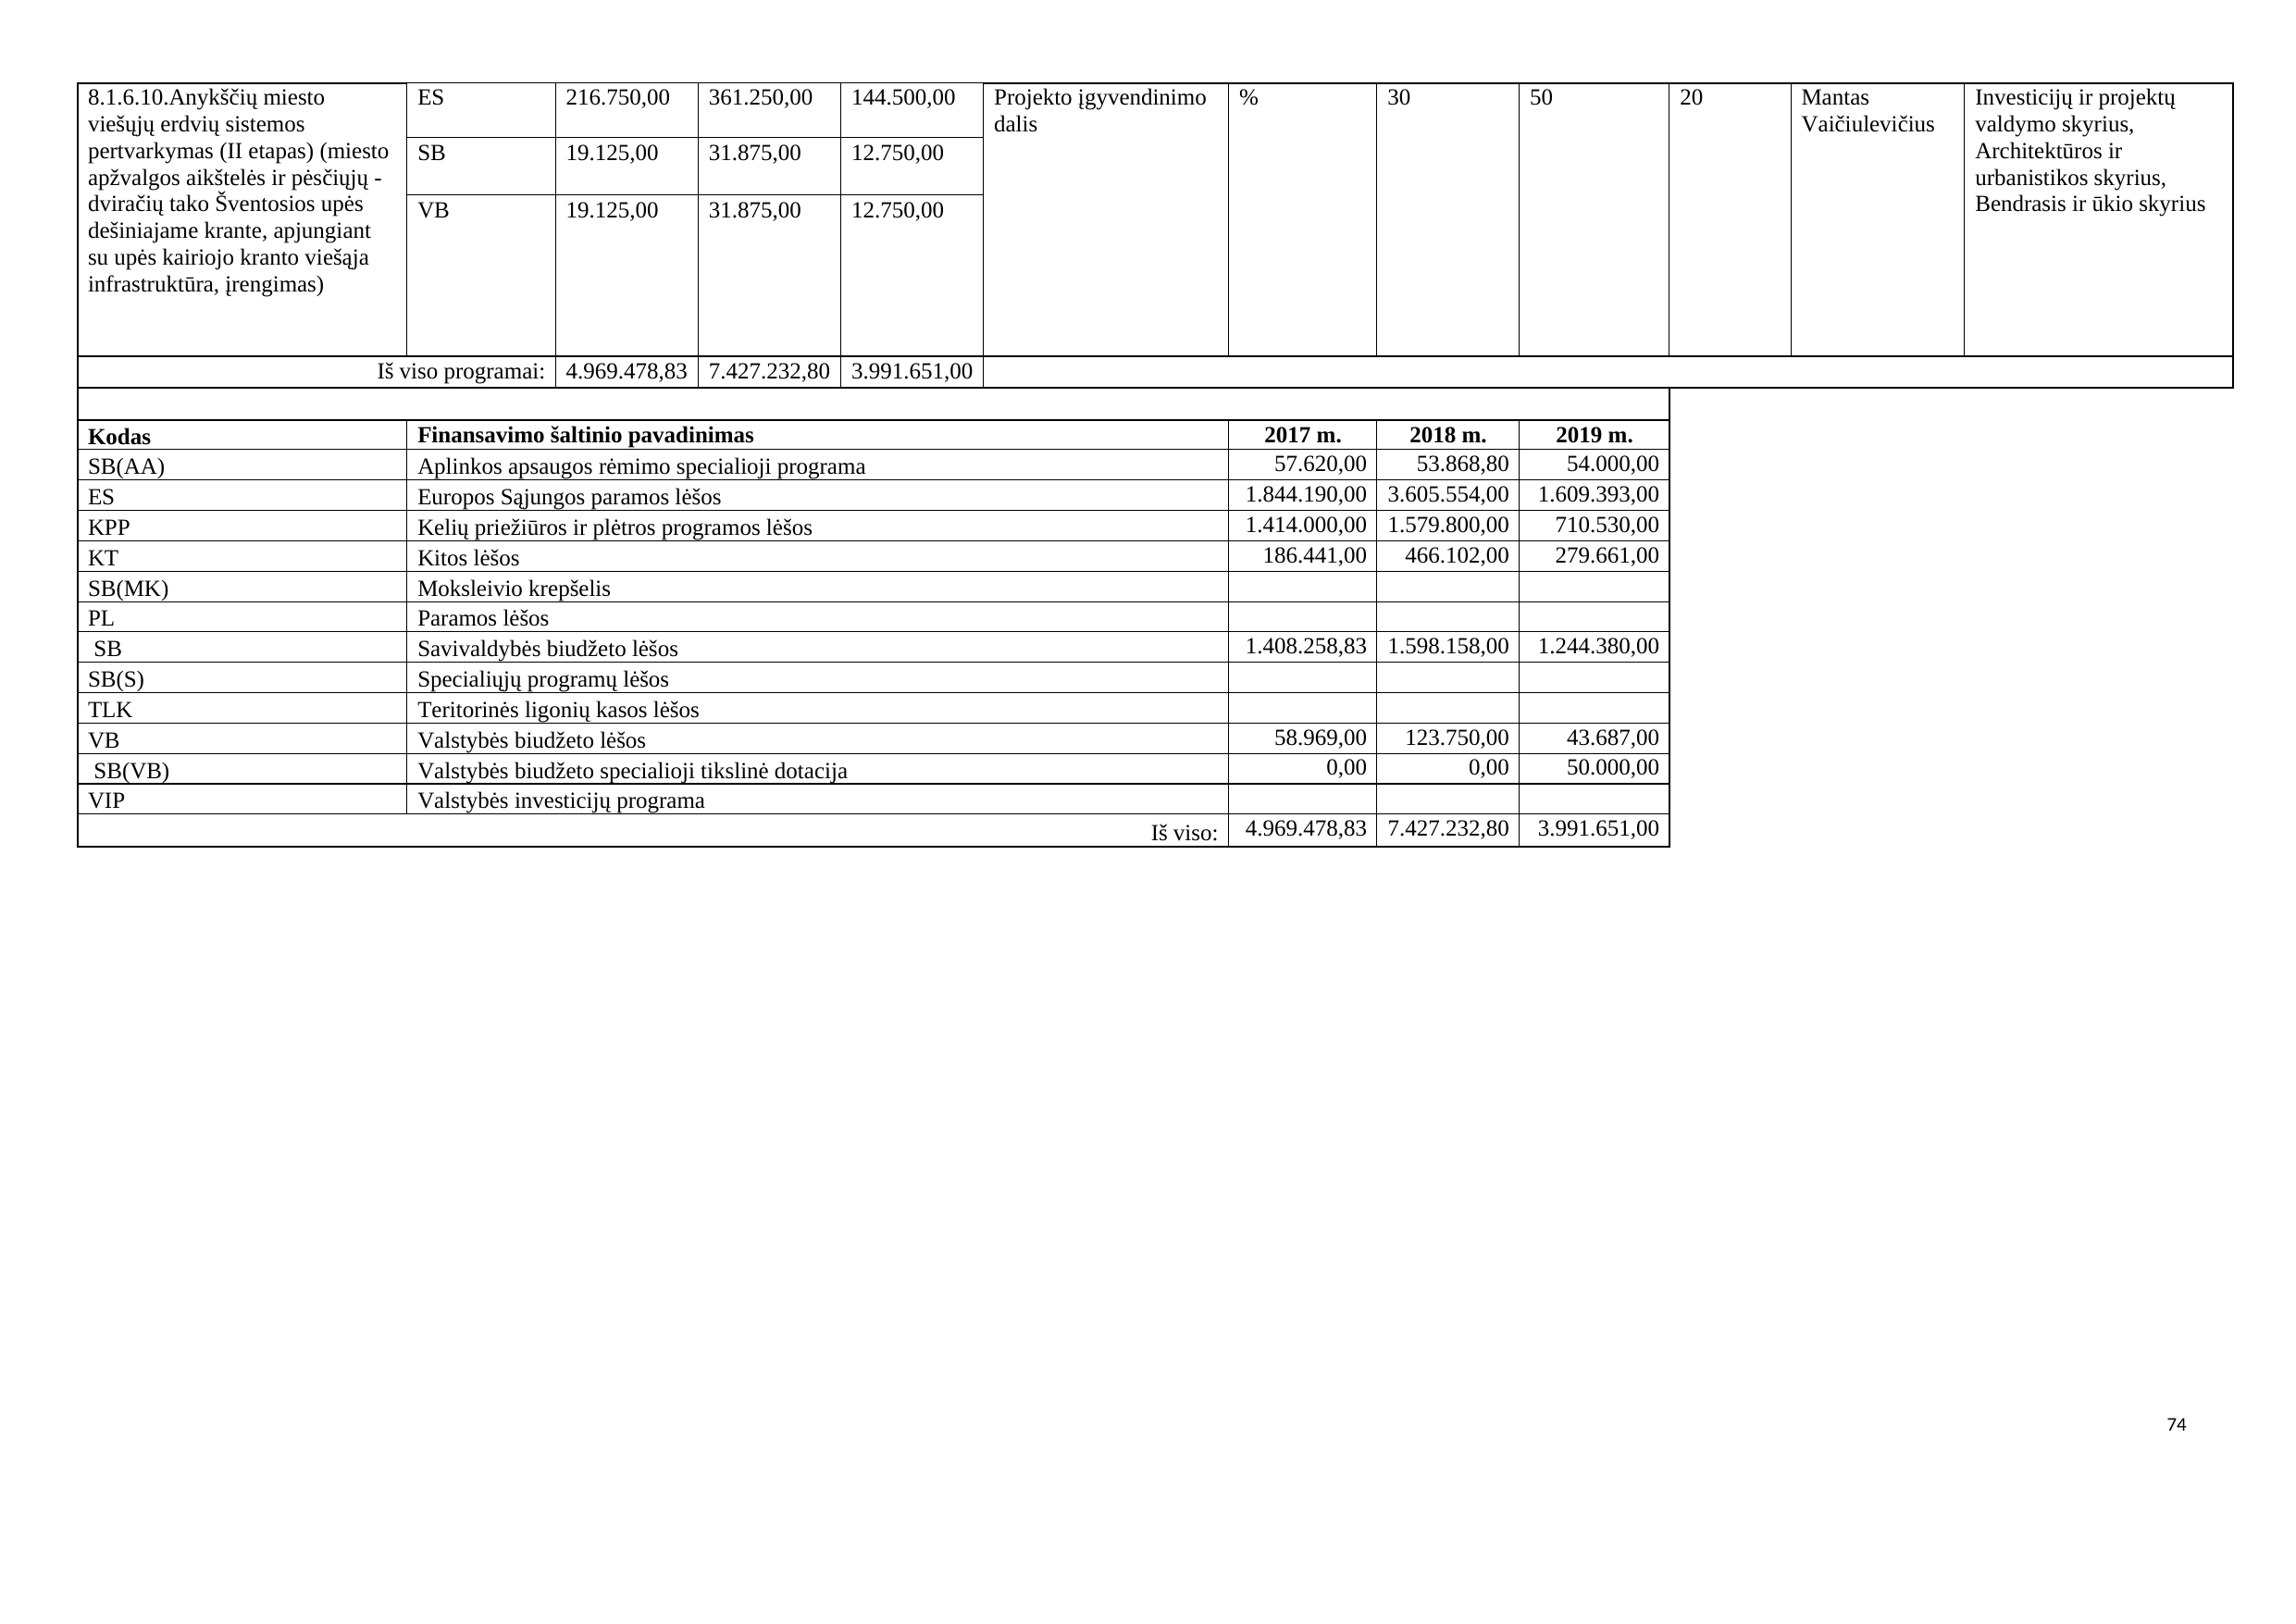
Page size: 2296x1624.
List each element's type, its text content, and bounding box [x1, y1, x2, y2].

table_cell [1520, 785, 1669, 813]
table_cell SB [407, 138, 555, 194]
table_cell Savivaldybės biudžeto lėšos [407, 632, 1228, 662]
table_cell 1.609.393,00 [1520, 480, 1669, 510]
table_cell [1965, 540, 2233, 571]
table_cell [1791, 662, 1965, 692]
table_cell [1229, 572, 1376, 601]
table_cell [984, 357, 2232, 387]
table_cell 466.102,00 [1377, 541, 1519, 571]
table_cell Valstybės biudžeto specialioji tikslinė dotacija [407, 754, 1228, 783]
table_cell [1965, 601, 2233, 631]
table_cell [79, 389, 407, 419]
table_cell [1670, 813, 1791, 845]
table_cell [1670, 419, 1791, 449]
table_cell Teritorinės ligonių kasos lėšos [407, 693, 1228, 723]
table_cell [1377, 572, 1519, 601]
table_cell SB(MK) [79, 572, 406, 601]
table_cell 0,00 [1377, 754, 1519, 783]
table_cell 57.620,00 [1229, 450, 1376, 479]
table_cell 3.991.651,00 [841, 357, 983, 387]
table_cell [1670, 601, 1791, 631]
table_cell [1791, 510, 1965, 540]
table_cell [1670, 449, 1791, 479]
table_cell [1791, 479, 1965, 510]
table_cell 1.844.190,00 [1229, 480, 1376, 510]
table_cell [1229, 693, 1376, 723]
table_cell 1.244.380,00 [1520, 632, 1669, 662]
table_cell [1965, 389, 2233, 419]
table_cell 3.605.554,00 [1377, 480, 1519, 510]
table_cell [1229, 389, 1377, 419]
table_cell [1791, 601, 1965, 631]
table_cell [1670, 540, 1791, 571]
table_cell 50.000,00 [1520, 754, 1669, 783]
table_cell [1965, 510, 2233, 540]
table_cell Valstybės biudžeto lėšos [407, 724, 1228, 752]
table_cell 7.427.232,80 [1377, 814, 1519, 845]
table_cell VB [79, 724, 406, 752]
table_cell 2017 m. [1229, 421, 1376, 449]
table_cell [1520, 389, 1669, 419]
table_cell [1670, 783, 1791, 813]
table_cell Moksleivio krepšelis [407, 572, 1228, 601]
table_cell 1.408.258,83 [1229, 632, 1376, 662]
table_cell 361.250,00 [699, 83, 840, 137]
table_cell [1791, 753, 1965, 783]
table_cell 19.125,00 [556, 138, 698, 194]
table_cell [1965, 813, 2233, 845]
table_cell [1670, 692, 1791, 723]
table_cell 123.750,00 [1377, 724, 1519, 752]
table_cell 710.530,00 [1520, 511, 1669, 540]
table_cell ES [407, 83, 555, 137]
table_cell Projekto įgyvendinimo dalis [984, 84, 1228, 355]
table_cell [1965, 783, 2233, 813]
table_cell [1791, 813, 1965, 845]
table_cell Europos Sąjungos paramos lėšos [407, 480, 1228, 510]
table_cell [1791, 571, 1965, 601]
table_cell [1965, 449, 2233, 479]
table_cell [841, 389, 984, 419]
table_cell [1965, 419, 2233, 449]
table_cell [1520, 572, 1669, 601]
table_cell [1670, 662, 1791, 692]
table_cell [1229, 663, 1376, 692]
table_cell 2018 m. [1377, 421, 1519, 449]
table_cell [1965, 571, 2233, 601]
table_cell SB(S) [79, 663, 406, 692]
table_cell [1791, 723, 1965, 752]
table_cell [1520, 602, 1669, 631]
table_cell [1377, 663, 1519, 692]
table_cell Iš viso: [79, 814, 1228, 845]
table_cell 2019 m. [1520, 421, 1669, 449]
table_cell [1377, 693, 1519, 723]
table_cell 1.414.000,00 [1229, 511, 1376, 540]
table_cell 58.969,00 [1229, 724, 1376, 752]
table_cell 144.500,00 [841, 83, 983, 137]
table_cell 7.427.232,80 [699, 357, 840, 387]
table_cell [1520, 693, 1669, 723]
table_cell PL [79, 602, 406, 631]
table_cell SB [79, 632, 406, 662]
table_cell VB [407, 195, 555, 355]
table_cell [984, 389, 1229, 419]
table_cell [1791, 783, 1965, 813]
table_cell 12.750,00 [841, 138, 983, 194]
table_cell [1791, 692, 1965, 723]
table_cell 53.868,80 [1377, 450, 1519, 479]
table_cell Specialiųjų programų lėšos [407, 663, 1228, 692]
table_cell VIP [79, 785, 406, 813]
table_cell Iš viso programai: [79, 357, 555, 387]
table_cell Finansavimo šaltinio pavadinimas [407, 421, 1228, 449]
table_cell Kitos lėšos [407, 541, 1228, 571]
table_cell [1965, 723, 2233, 752]
table_cell [1670, 631, 1791, 662]
table_cell [698, 389, 840, 419]
table_cell [1377, 389, 1520, 419]
table_cell 30 [1377, 84, 1519, 355]
table_cell 3.991.651,00 [1520, 814, 1669, 845]
table_cell [1791, 631, 1965, 662]
table_cell [1791, 449, 1965, 479]
table_cell [1670, 389, 1791, 419]
table_cell Kodas [79, 421, 406, 449]
table_cell 8.1.6.10.Anykščių miesto viešųjų erdvių sistemos pertvarkymas (II etapas) (miesto apžvalgos aikštelės ir pėsčiųjų - dviračių tako Šventosios upės dešiniajame krante, apjungiant su upės kairiojo kranto viešąja infrastruktūra, įrengimas) [79, 84, 406, 355]
table_cell TLK [79, 693, 406, 723]
table_cell Valstybės investicijų programa [407, 785, 1228, 813]
table_cell 54.000,00 [1520, 450, 1669, 479]
table_cell KPP [79, 511, 406, 540]
table_cell % [1229, 84, 1376, 355]
table_cell [1791, 389, 1965, 419]
table_cell 31.875,00 [699, 195, 840, 355]
table_cell Investicijų ir projektų valdymo skyrius, Architektūros ir urbanistikos skyrius, Bendrasis ir ūkio skyrius [1965, 84, 2232, 355]
table_cell [1965, 692, 2233, 723]
table_cell [1670, 479, 1791, 510]
table_cell [1229, 785, 1376, 813]
table_cell 216.750,00 [556, 83, 698, 137]
table_cell [1965, 631, 2233, 662]
table_cell [1965, 662, 2233, 692]
table_cell [1670, 753, 1791, 783]
table_cell 19.125,00 [556, 195, 698, 355]
table_cell [1520, 663, 1669, 692]
table_cell 186.441,00 [1229, 541, 1376, 571]
table_cell [1670, 510, 1791, 540]
table_cell 12.750,00 [841, 195, 983, 355]
table_cell 43.687,00 [1520, 724, 1669, 752]
table_cell 31.875,00 [699, 138, 840, 194]
table_cell Kelių priežiūros ir plėtros programos lėšos [407, 511, 1228, 540]
table_cell KT [79, 541, 406, 571]
table_cell 0,00 [1229, 754, 1376, 783]
table_cell 279.661,00 [1520, 541, 1669, 571]
table_cell 1.579.800,00 [1377, 511, 1519, 540]
table_cell 4.969.478,83 [556, 357, 698, 387]
table_cell Aplinkos apsaugos rėmimo specialioji programa [407, 450, 1228, 479]
table_cell ES [79, 480, 406, 510]
table_cell [407, 389, 555, 419]
table_cell [1377, 602, 1519, 631]
table_cell [1965, 753, 2233, 783]
table_cell [555, 389, 698, 419]
table_cell 1.598.158,00 [1377, 632, 1519, 662]
table_cell [1377, 785, 1519, 813]
table_cell [1670, 571, 1791, 601]
table_cell [1791, 540, 1965, 571]
table_cell [1791, 419, 1965, 449]
table_cell [1670, 723, 1791, 752]
table_cell 4.969.478,83 [1229, 814, 1376, 845]
table_cell Paramos lėšos [407, 602, 1228, 631]
table_cell SB(VB) [79, 754, 406, 783]
table_cell 20 [1669, 84, 1791, 355]
table_cell 50 [1520, 84, 1669, 355]
table_cell Mantas Vaičiulevičius [1792, 84, 1964, 355]
table_cell [1965, 479, 2233, 510]
table_cell [1229, 602, 1376, 631]
table_cell SB(AA) [79, 450, 406, 479]
